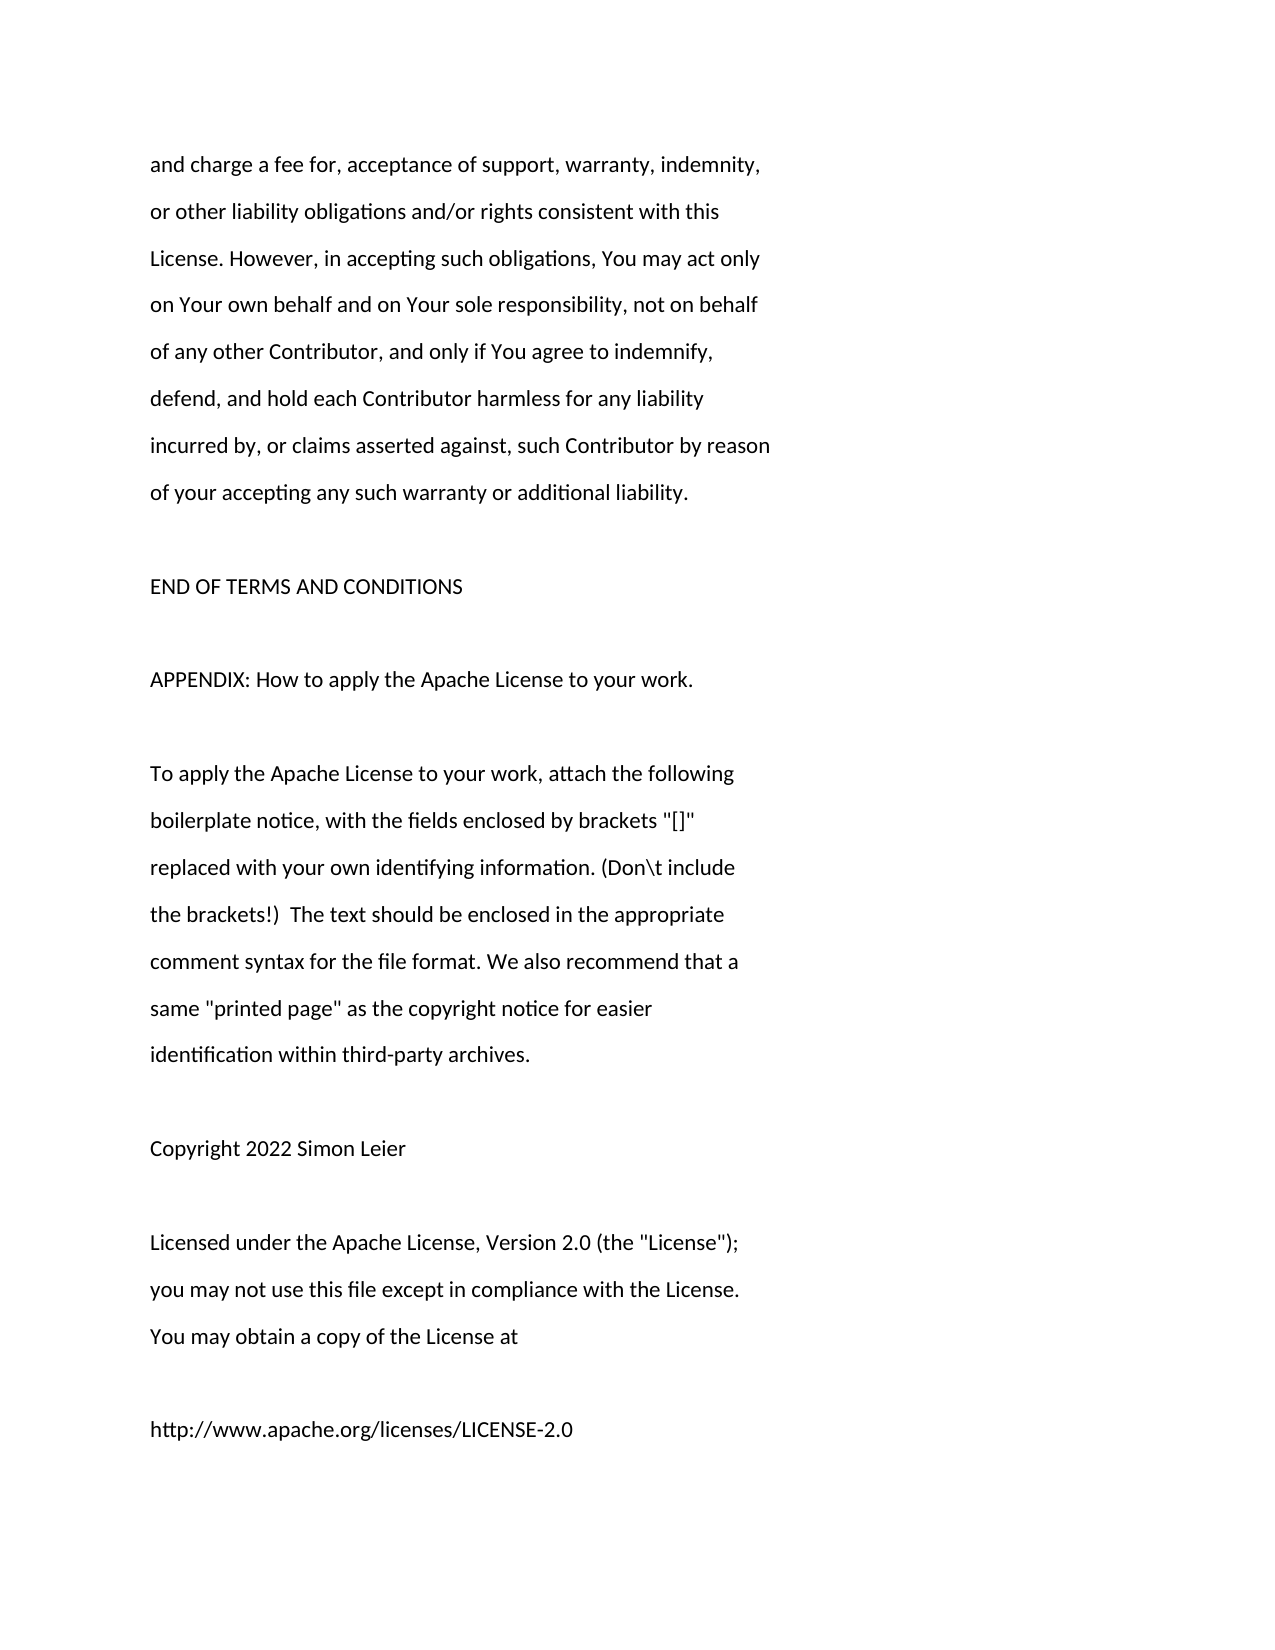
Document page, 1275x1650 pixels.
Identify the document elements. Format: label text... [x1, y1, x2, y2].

text identification within third-party archives. [150, 1041, 1125, 1069]
text incurred by, or claims asserted against, such Contributor by reason [150, 431, 1125, 459]
text Licensed under the Apache License, Version 2.0 (the "License"); [150, 1228, 1125, 1256]
text the brackets!) The text should be enclosed in the appropriate [150, 900, 1125, 928]
text same "printed page" as the copyright notice for easier [150, 994, 1125, 1022]
text on Your own behalf and on Your sole responsibility, not on behalf [150, 291, 1125, 319]
text boilerplate notice, with the fields enclosed by brackets "[]" [150, 806, 1125, 834]
text you may not use this file except in compliance with the License. [150, 1275, 1125, 1303]
text of any other Contributor, and only if You agree to indemnify, [150, 337, 1125, 366]
text and charge a fee for, acceptance of support, warranty, indemnity, [150, 150, 1125, 178]
text or other liability obligations and/or rights consistent with this [150, 197, 1125, 225]
text comment syntax for the file format. We also recommend that a [150, 947, 1125, 975]
text http://www.apache.org/licenses/LICENSE-2.0 [150, 1416, 1125, 1444]
text replaced with your own identifying information. (Don\t include [150, 853, 1125, 881]
text END OF TERMS AND CONDITIONS [150, 572, 1125, 600]
text of your accepting any such warranty or additional liability. [150, 478, 1125, 506]
text Copyright 2022 Simon Leier [150, 1134, 1125, 1162]
text APPENDIX: How to apply the Apache License to your work. [150, 666, 1125, 694]
text You may obtain a copy of the License at [150, 1322, 1125, 1350]
text defend, and hold each Contributor harmless for any liability [150, 384, 1125, 412]
text To apply the Apache License to your work, attach the following [150, 759, 1125, 787]
text License. However, in accepting such obligations, You may act only [150, 244, 1125, 272]
